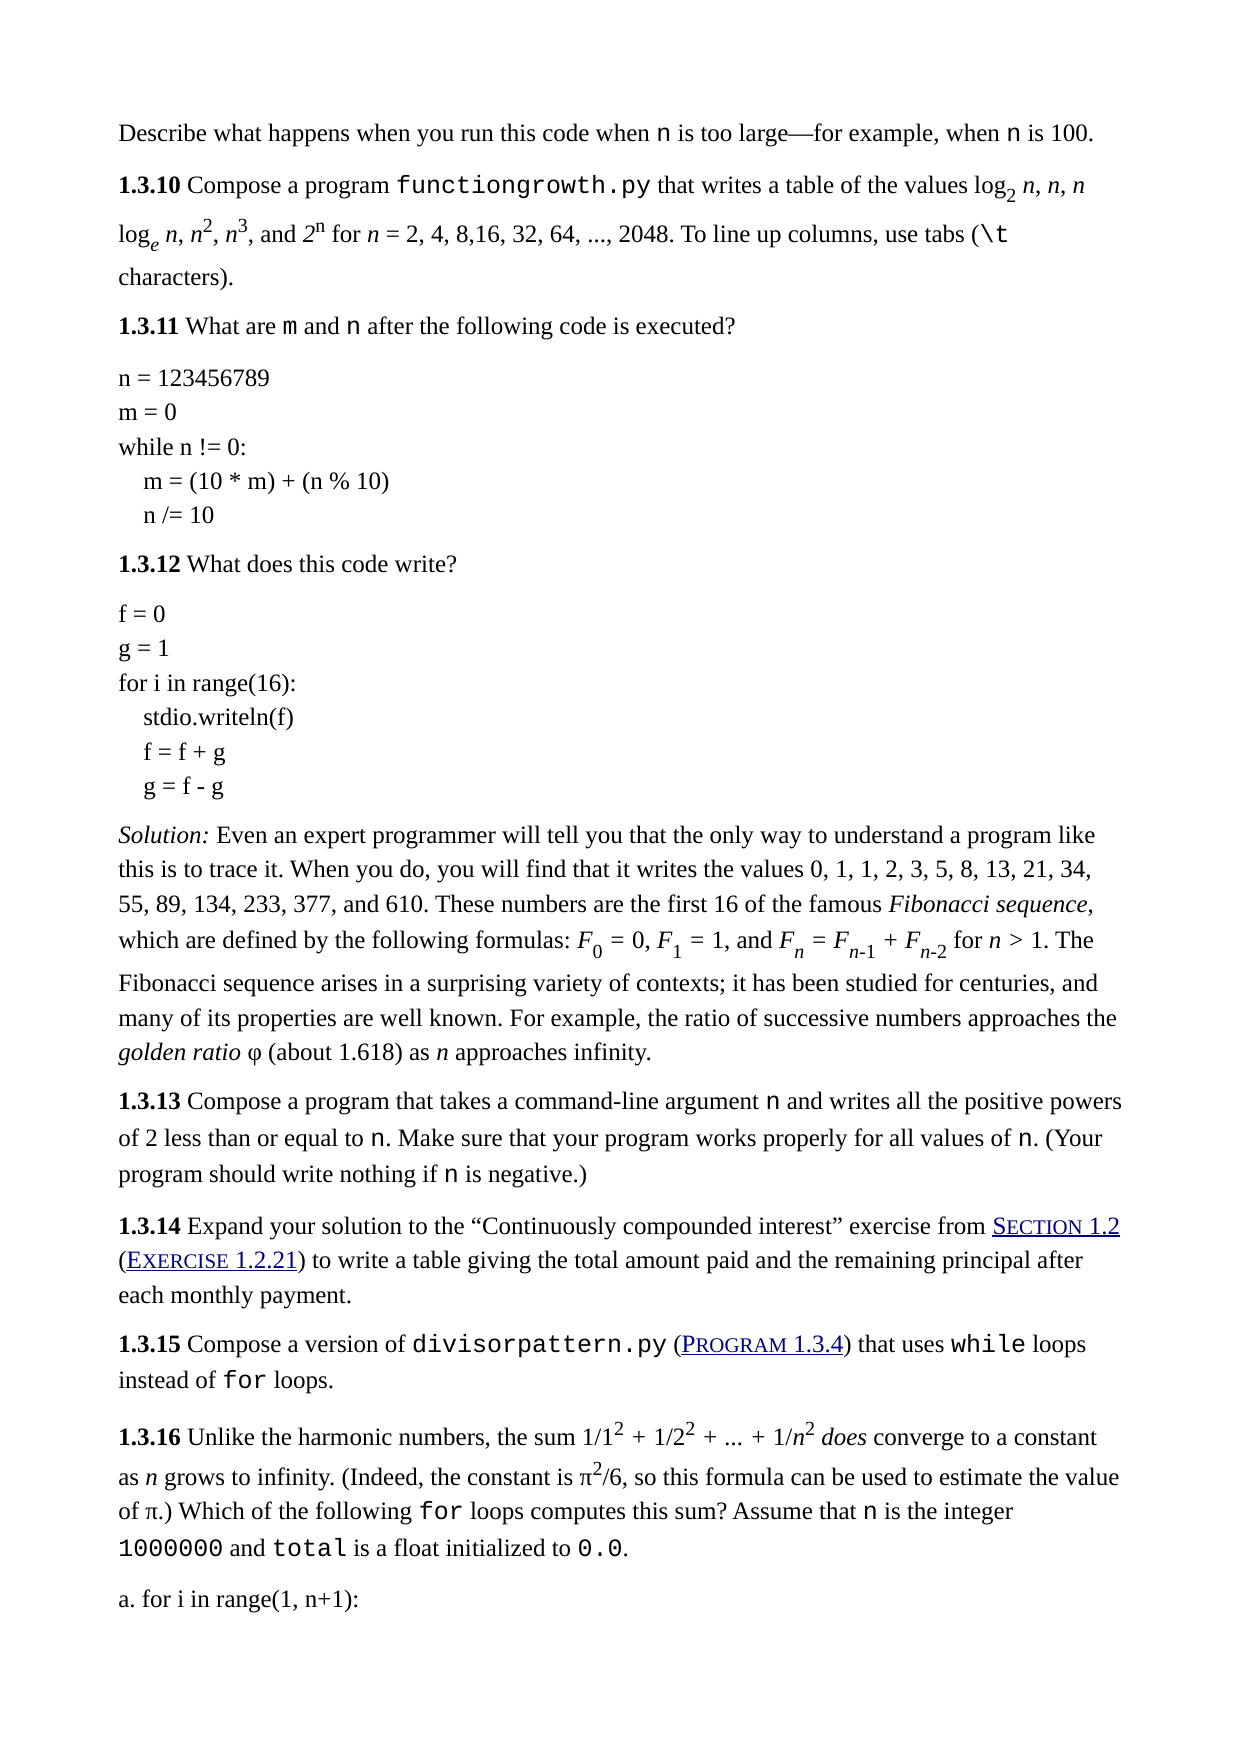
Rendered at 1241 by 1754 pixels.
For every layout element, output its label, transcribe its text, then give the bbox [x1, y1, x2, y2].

text 1.3.14 Expand your solution to the “Continuously compounded interest” exercise from SECTION 1.2 (EXERCISE 1.2.21) to write a table giving the total amount paid and the remaining principal after each monthly payment. [118, 1211, 1122, 1308]
text 1.3.10 Compose a program functiongrowth.py that writes a table of the values log2 n, n, n loge n, n2, n3, and 2n for n = 2, 4, 8,16, 32, 64, ..., 2048. To line up columns, use tabs (\t characters). [118, 170, 1122, 291]
text Solution: Even an expert programmer will tell you that the only way to understand a program like this is to trace it. When you do, you will find that it writes the values 0, 1, 1, 2, 3, 5, 8, 13, 21, 34, 55, 89, 134, 233, 377, and 610. These numbers are the first 16 of the famous Fibonacci sequence, which are defined by the following formulas: F0 = 0, F1 = 1, and Fn = Fn-1 + Fn-2 for n > 1. The Fibonacci sequence arises in a surprising variety of contexts; it has been studied for centuries, and many of its properties are well known. For example, the ratio of successive numbers approaches the golden ratio φ (about 1.618) as n approaches infinity. [118, 820, 1122, 1066]
text f = 0 g = 1 for i in range(16): stdio.writeln(f) f = f + g g = f - g [118, 599, 1122, 800]
text 1.3.15 Compose a version of divisorpattern.py (PROGRAM 1.3.4) that uses while loops instead of for loops. [118, 1329, 1122, 1396]
text Describe what happens when you run this code when n is too large—for example, when n is 100. [118, 118, 1122, 149]
text 1.3.12 What does this code write? [118, 549, 1122, 578]
text a. for i in range(1, n+1): [118, 1584, 1122, 1613]
text 1.3.13 Compose a program that takes a command-line argument n and writes all the positive powers of 2 less than or equal to n. Make sure that your program works properly for all values of n. (Your program should write nothing if n is negative.) [118, 1086, 1122, 1190]
text n = 123456789 m = 0 while n != 0: m = (10 * m) + (n % 10) n /= 10 [118, 363, 1122, 529]
text 1.3.11 What are m and n after the following code is executed? [118, 311, 1122, 342]
text 1.3.16 Unlike the harmonic numbers, the sum 1/12 + 1/22 + ... + 1/n2 does converge to a constant as n grows to infinity. (Indeed, the constant is π2/6, so this formula can be used to estimate the value of π.) Which of the following for loops computes this sum? Assume that n is the integer 1000000 and total is a float initialized to 0.0. [118, 1417, 1122, 1564]
